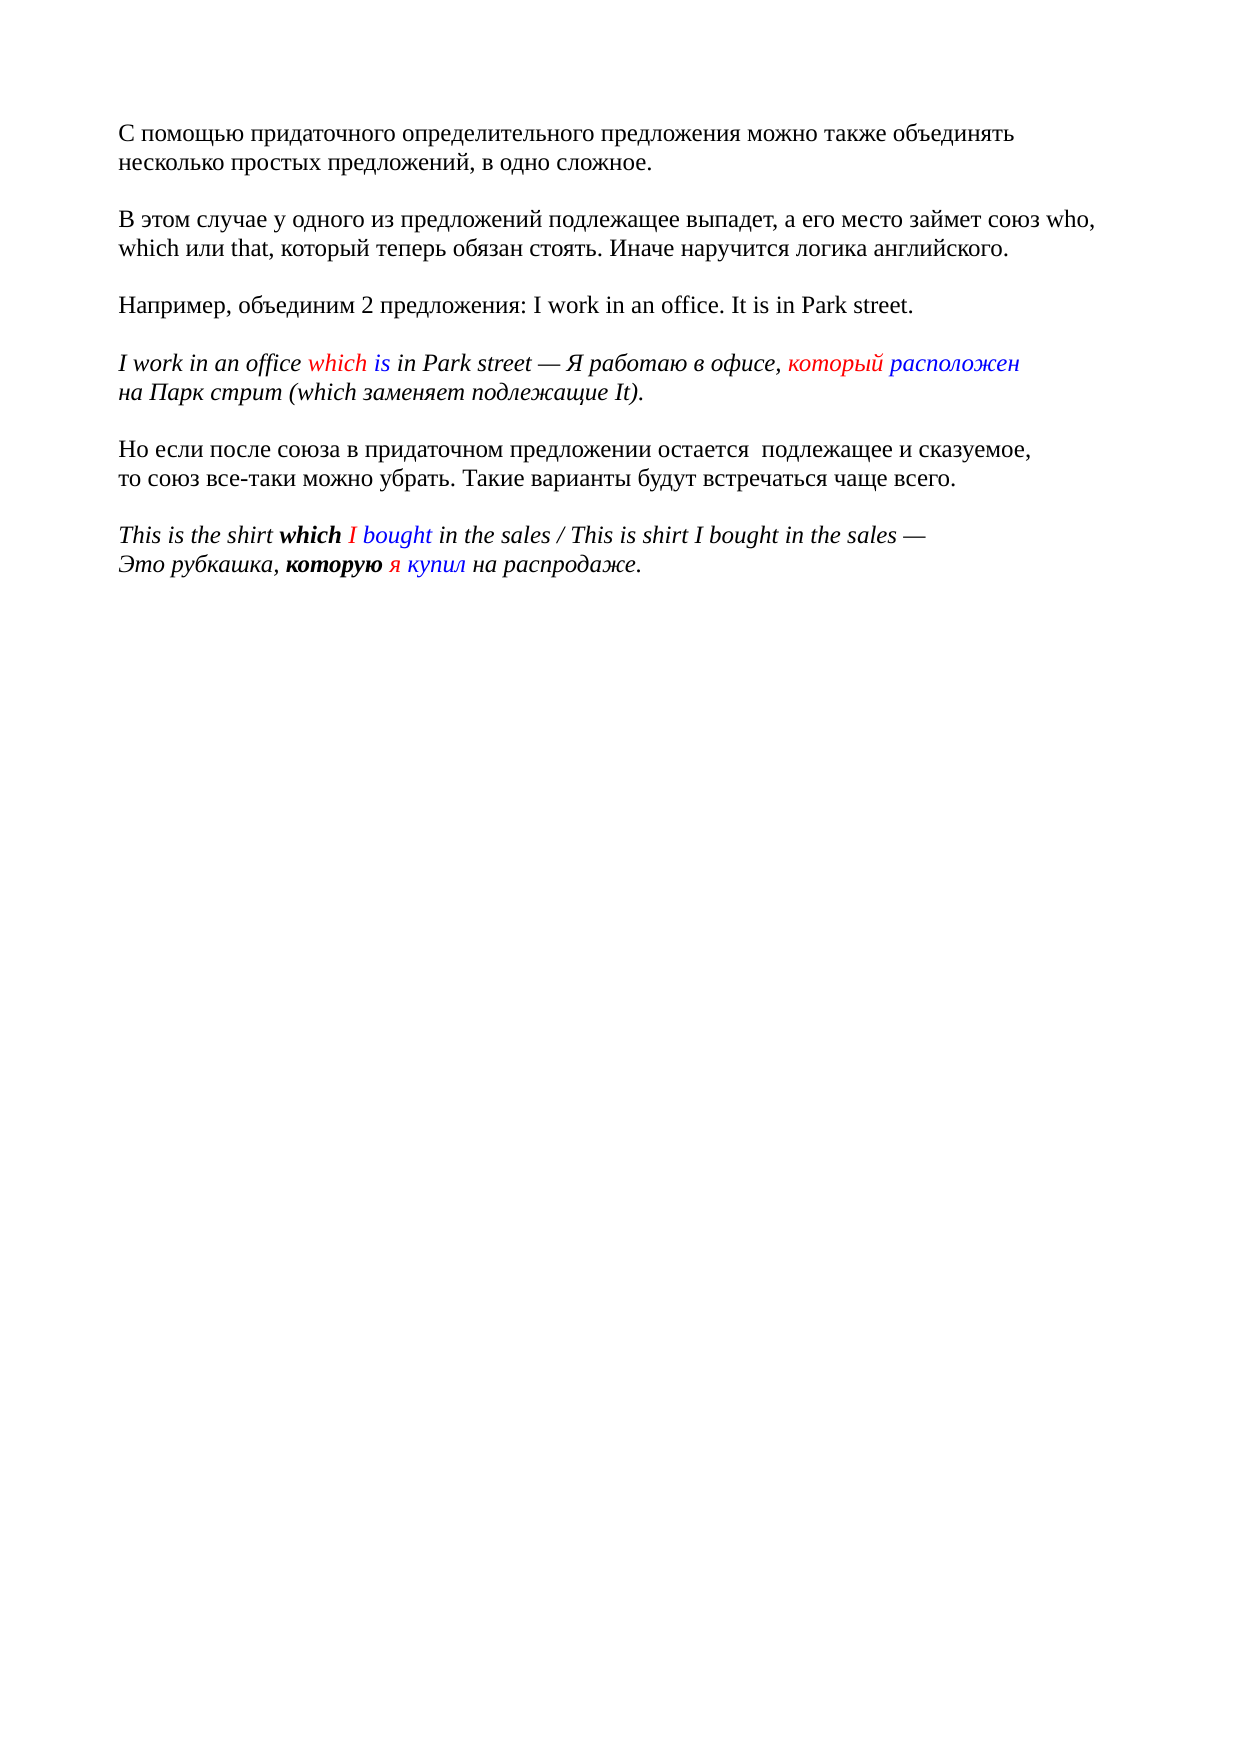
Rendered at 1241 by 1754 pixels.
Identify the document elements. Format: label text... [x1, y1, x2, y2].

text Это рубкашка, которую я купил на распродаже. [118, 549, 1122, 578]
text В этом случае у одного из предложений подлежащее выпадет, а его место займет союз who, which или that, который теперь обязан стоять. Иначе наручится логика английского. [118, 204, 1122, 262]
text Например, объединим 2 предложения: I work in an office. It is in Park street. [118, 291, 1122, 319]
text Но если после союза в придаточном предложении остается подлежащее и сказуемое, [118, 434, 1122, 463]
text I work in an office which is in Park street — Я работаю в офисе, который расположен [118, 348, 1122, 377]
text С помощью придаточного определительного предложения можно также объединять несколько простых предложений, в одно сложное. [118, 118, 1122, 176]
text то союз все-таки можно убрать. Такие варианты будут встречаться чаще всего. [118, 463, 1122, 492]
text на Парк стрит (which заменяет подлежащие It). [118, 377, 1122, 406]
text This is the shirt which I bought in the sales / This is shirt I bought in the sales — [118, 521, 1122, 549]
